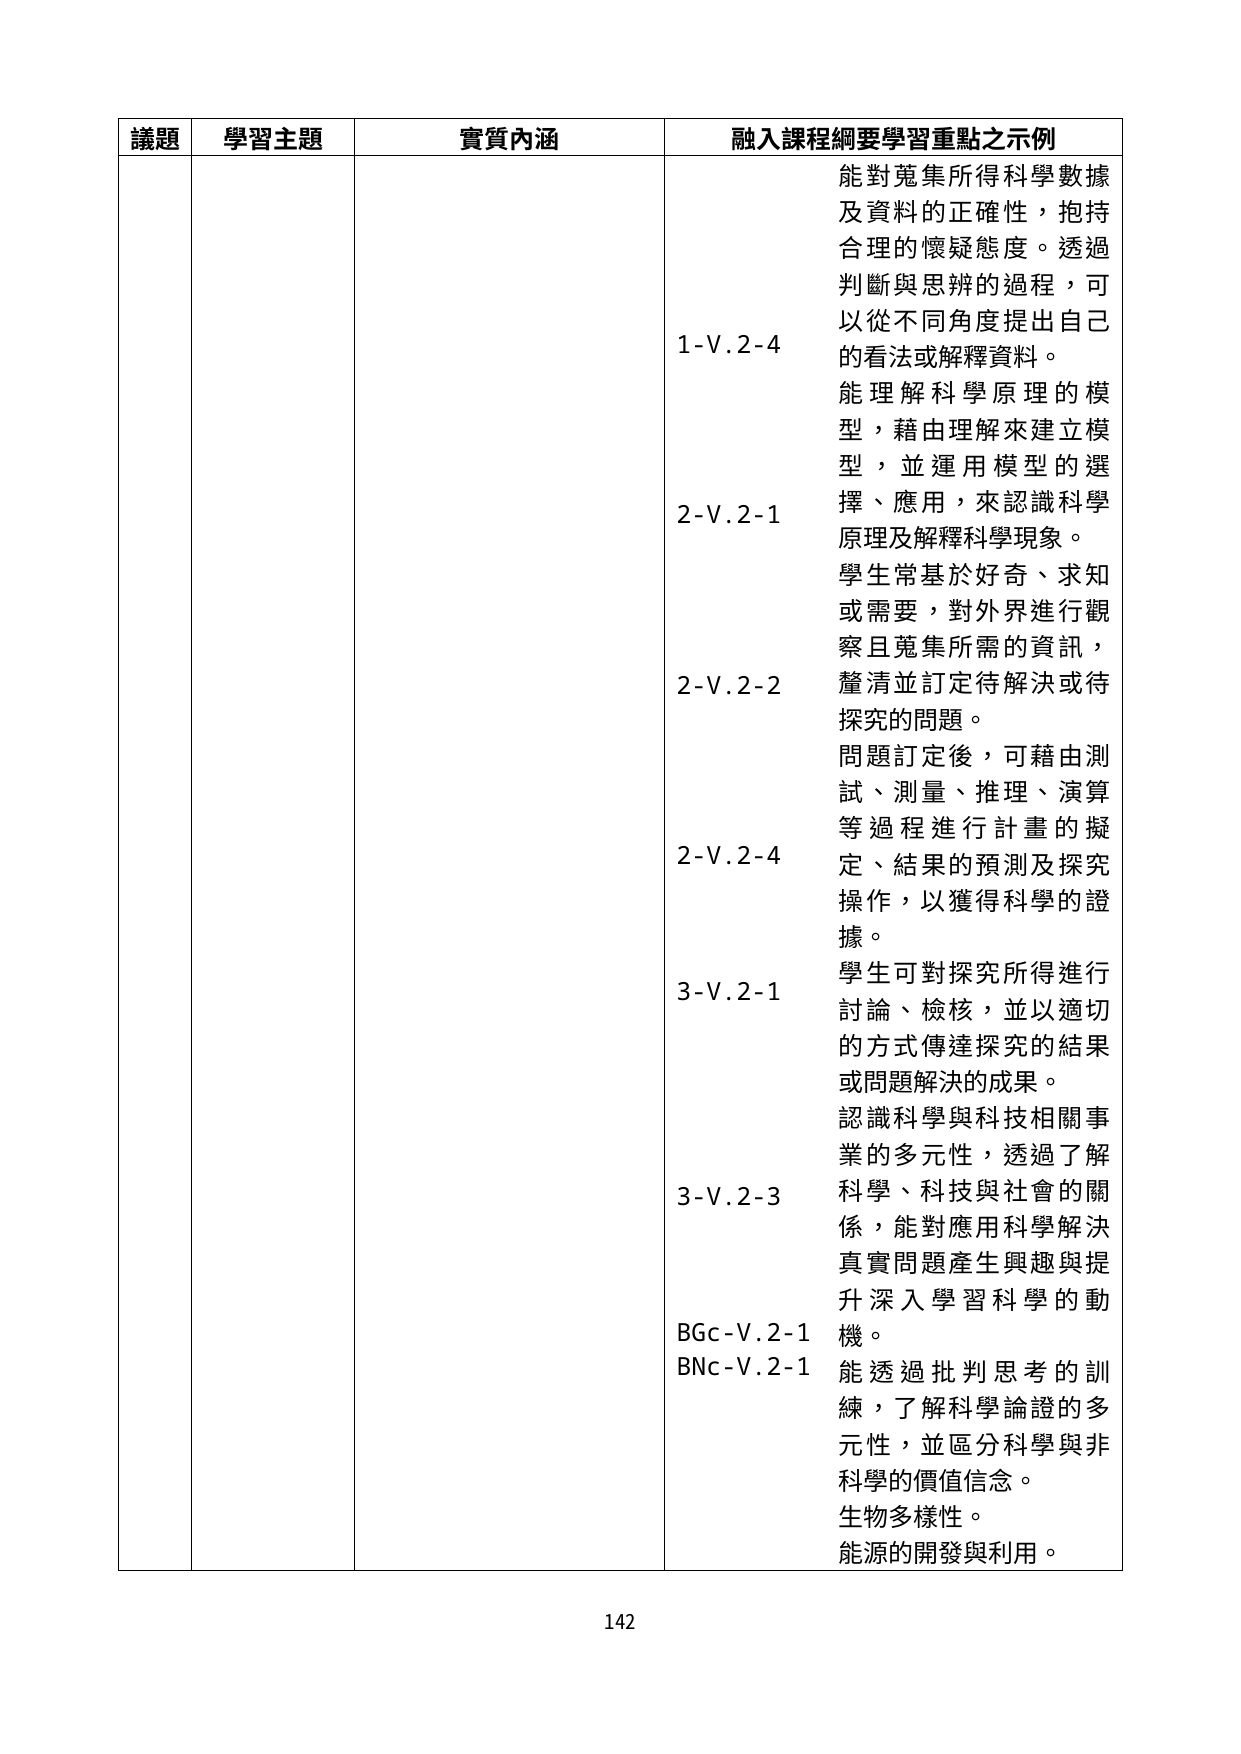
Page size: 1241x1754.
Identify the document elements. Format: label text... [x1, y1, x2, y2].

table_cell [119, 156, 191, 1570]
table_header 融入課程綱要學習重點之示例 [665, 119, 1122, 155]
table_header 議題 [119, 119, 191, 155]
table_header 實質內涵 [355, 119, 664, 155]
table_cell [192, 156, 354, 1570]
table_cell 能對蒐集所得科學數據及資料的正確性，抱持合理的懷疑態度。透過判斷與思辨的過程，可以從不同角度提出自己的看法或解釋資料。 能理解科學原理的模型，藉由理解來建立模型，並運用模型的選擇、應用，來認識科學原理及解釋科學現象。 學生常基於好奇、求知或需要，對外界進行觀察且蒐集所需的資訊，釐清並訂定待解決或待探究的問題。 問題訂定後，可藉由測試、測量、推理、演算等過程進行計畫的擬定、結果的預測及探究操作，以獲得科學的證據。 學生可對探究所得進行討論、檢核，並以適切的方式傳達探究的結果或問題解決的成果。 認識科學與科技相關事業的多元性，透過了解科學、科技與社會的關係，能對應用科學解決真實問題產生興趣與提升深入學習科學的動機。 能透過批判思考的訓練，了解科學論證的多元性，並區分科學與非科學的價值信念。 生物多樣性。 能源的開發與利用。 [828, 156, 1122, 1570]
table_header 學習主題 [192, 119, 354, 155]
table_cell 1-V.2-4 2-V.2-1 2-V.2-2 2-V.2-4 3-V.2-1 3-V.2-3 BGc-V.2-1 BNc-V.2-1 [665, 156, 827, 1570]
table_cell [355, 156, 443, 1570]
table_cell [443, 156, 664, 1570]
